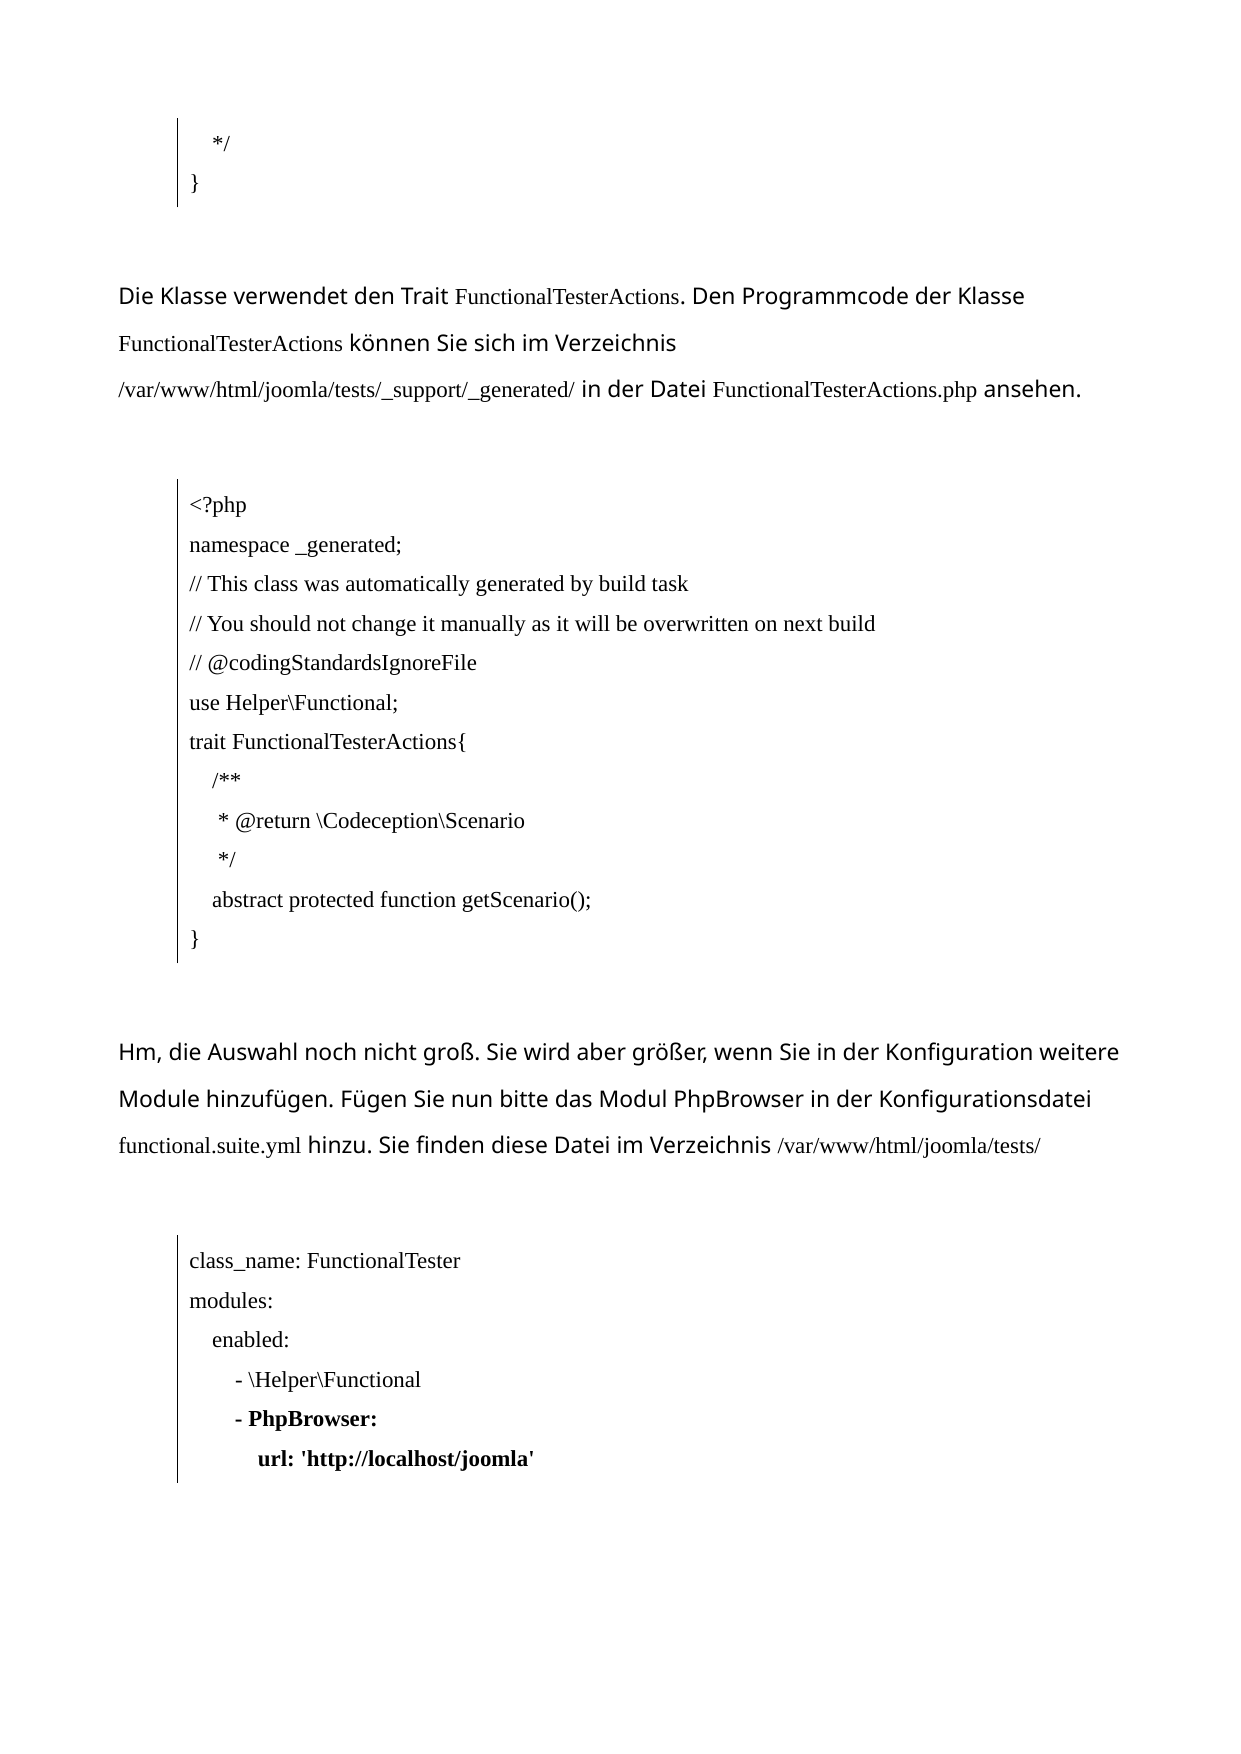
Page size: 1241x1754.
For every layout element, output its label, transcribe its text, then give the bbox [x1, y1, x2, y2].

text <?php namespace _generated; // This class was automatically generated by build task // You should not change it manually as it will be overwritten on next build // @codingStandardsIgnoreFile use Helper\Functional; trait FunctionalTesterActions{ /** * @return \Codeception\Scenario */ abstract protected function getScenario(); } [178, 479, 1122, 963]
text */ } [178, 118, 1122, 207]
text Die Klasse verwendet den Trait FunctionalTesterActions. Den Programmcode der Klasse FunctionalTesterActions können Sie sich im Verzeichnis /var/www/html/joomla/tests/_support/_generated/ in der Datei FunctionalTesterActions.php ansehen. [118, 280, 1122, 405]
text Hm, die Auswahl noch nicht groß. Sie wird aber größer, wenn Sie in der Konfiguration weitere Module hinzufügen. Fügen Sie nun bitte das Modul PhpBrowser in der Konfigurationsdatei functional.suite.yml hinzu. Sie finden diese Datei im Verzeichnis /var/www/html/joomla/tests/ [118, 1036, 1122, 1161]
text class_name: FunctionalTester modules: enabled: - \Helper\Functional - PhpBrowser: url: 'http://localhost/joomla' [178, 1235, 1122, 1483]
